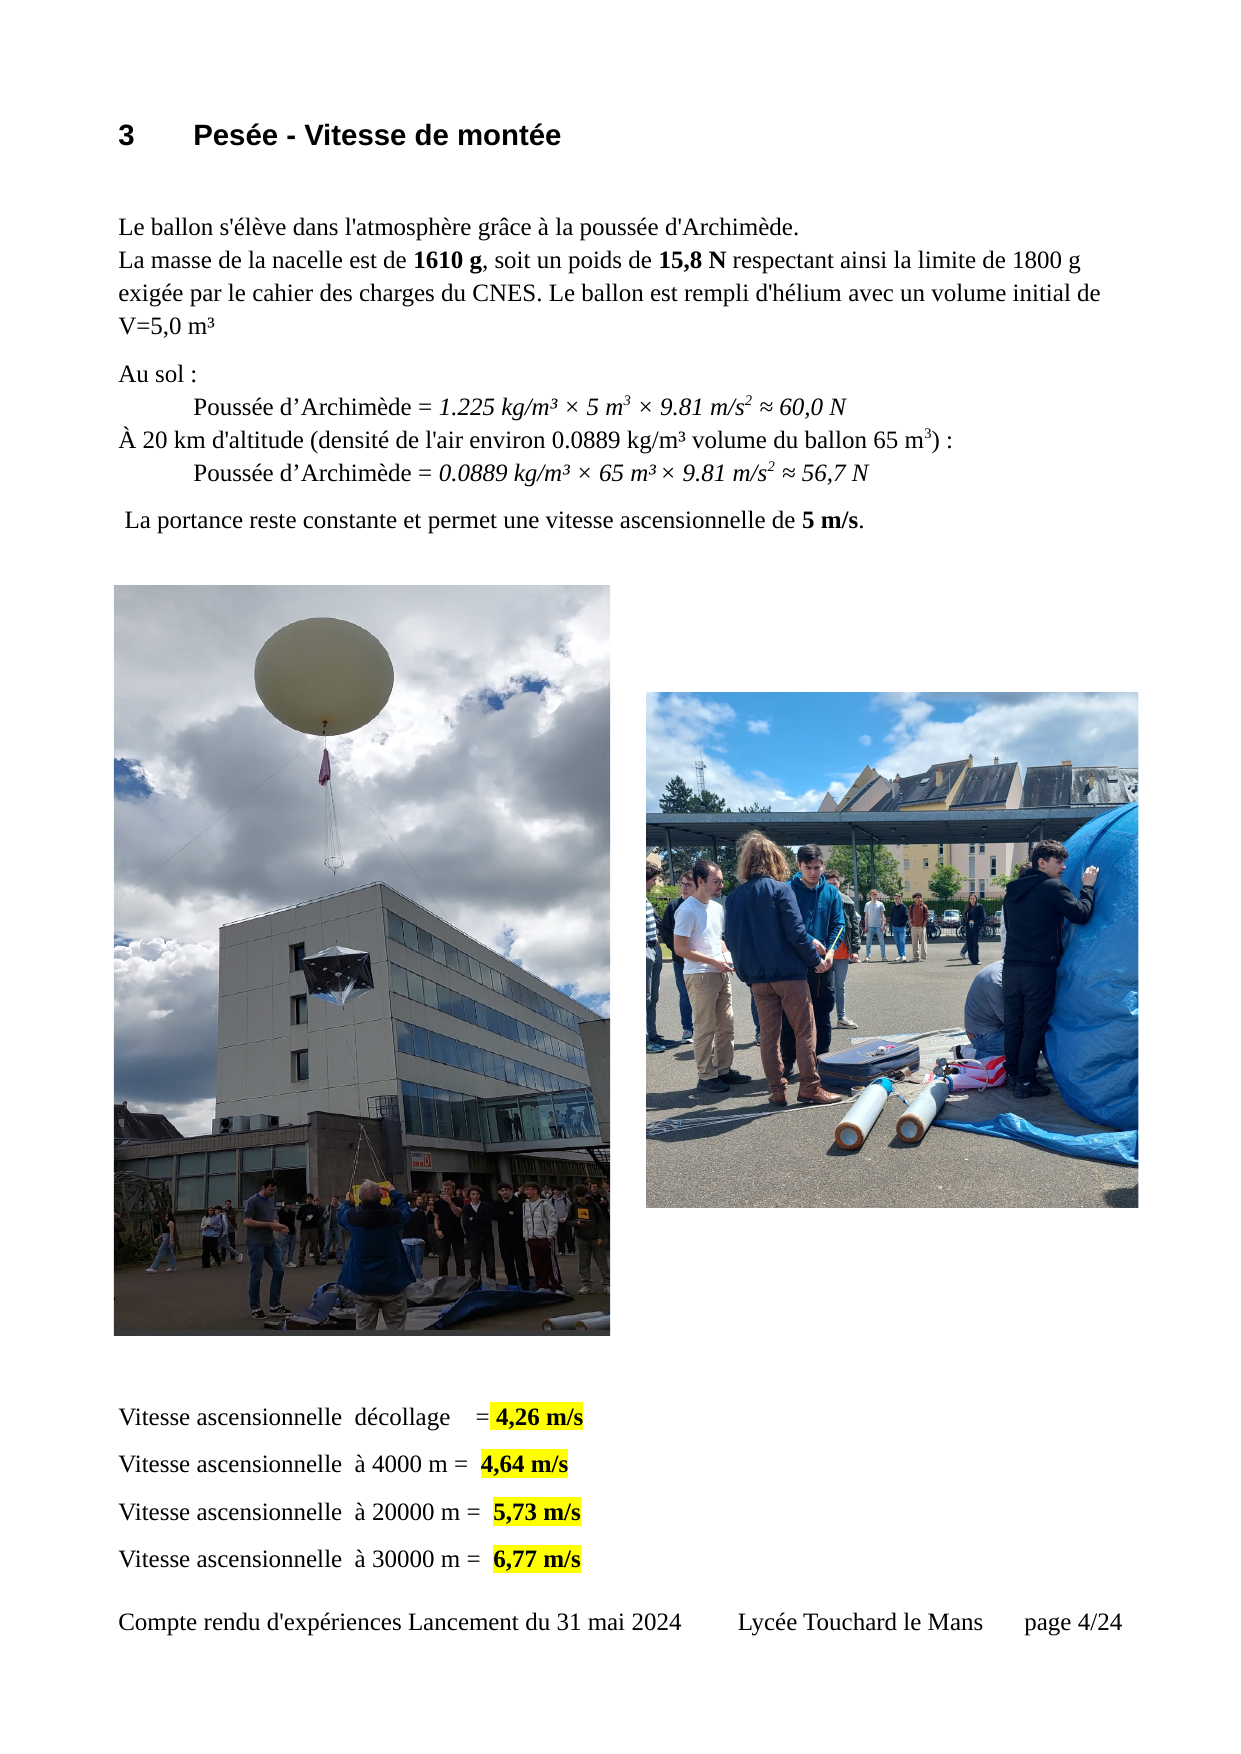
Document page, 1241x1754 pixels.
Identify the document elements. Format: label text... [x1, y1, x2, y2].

text La portance reste constante et permet une vitesse ascensionnelle de 5 m/s. [118, 505, 1122, 534]
picture [113, 585, 611, 1336]
text Vitesse ascensionnelle décollage = 4,26 m/s [118, 1402, 1122, 1430]
text Vitesse ascensionnelle à 20000 m = 5,73 m/s [118, 1497, 1122, 1526]
text Vitesse ascensionnelle à 4000 m = 4,64 m/s [118, 1449, 1122, 1478]
text Vitesse ascensionnelle à 30000 m = 6,77 m/s [118, 1544, 1122, 1573]
picture [646, 692, 1139, 1208]
subtitle Pesée - Vitesse de montée [118, 118, 1122, 152]
text Au sol : Poussée d’Archimède = 1.225 kg/m³ × 5 m3 × 9.81 m/s2 ≈ 60,0 N À 20 km d'altitude (densité de l'air environ 0.0889 kg/m³ volume du ballon 65 m3) : Poussée d’Archimède = 0.0889 kg/m³ × 65 m³ × 9.81 m/s2 ≈ 56,7 N [118, 359, 1122, 486]
text Le ballon s'élève dans l'atmosphère grâce à la poussée d'Archimède. La masse de la nacelle est de 1610 g, soit un poids de 15,8 N respectant ainsi la limite de 1800 g exigée par le cahier des charges du CNES. Le ballon est rempli d'hélium avec un volume initial de V=5,0 m³ [118, 212, 1122, 340]
